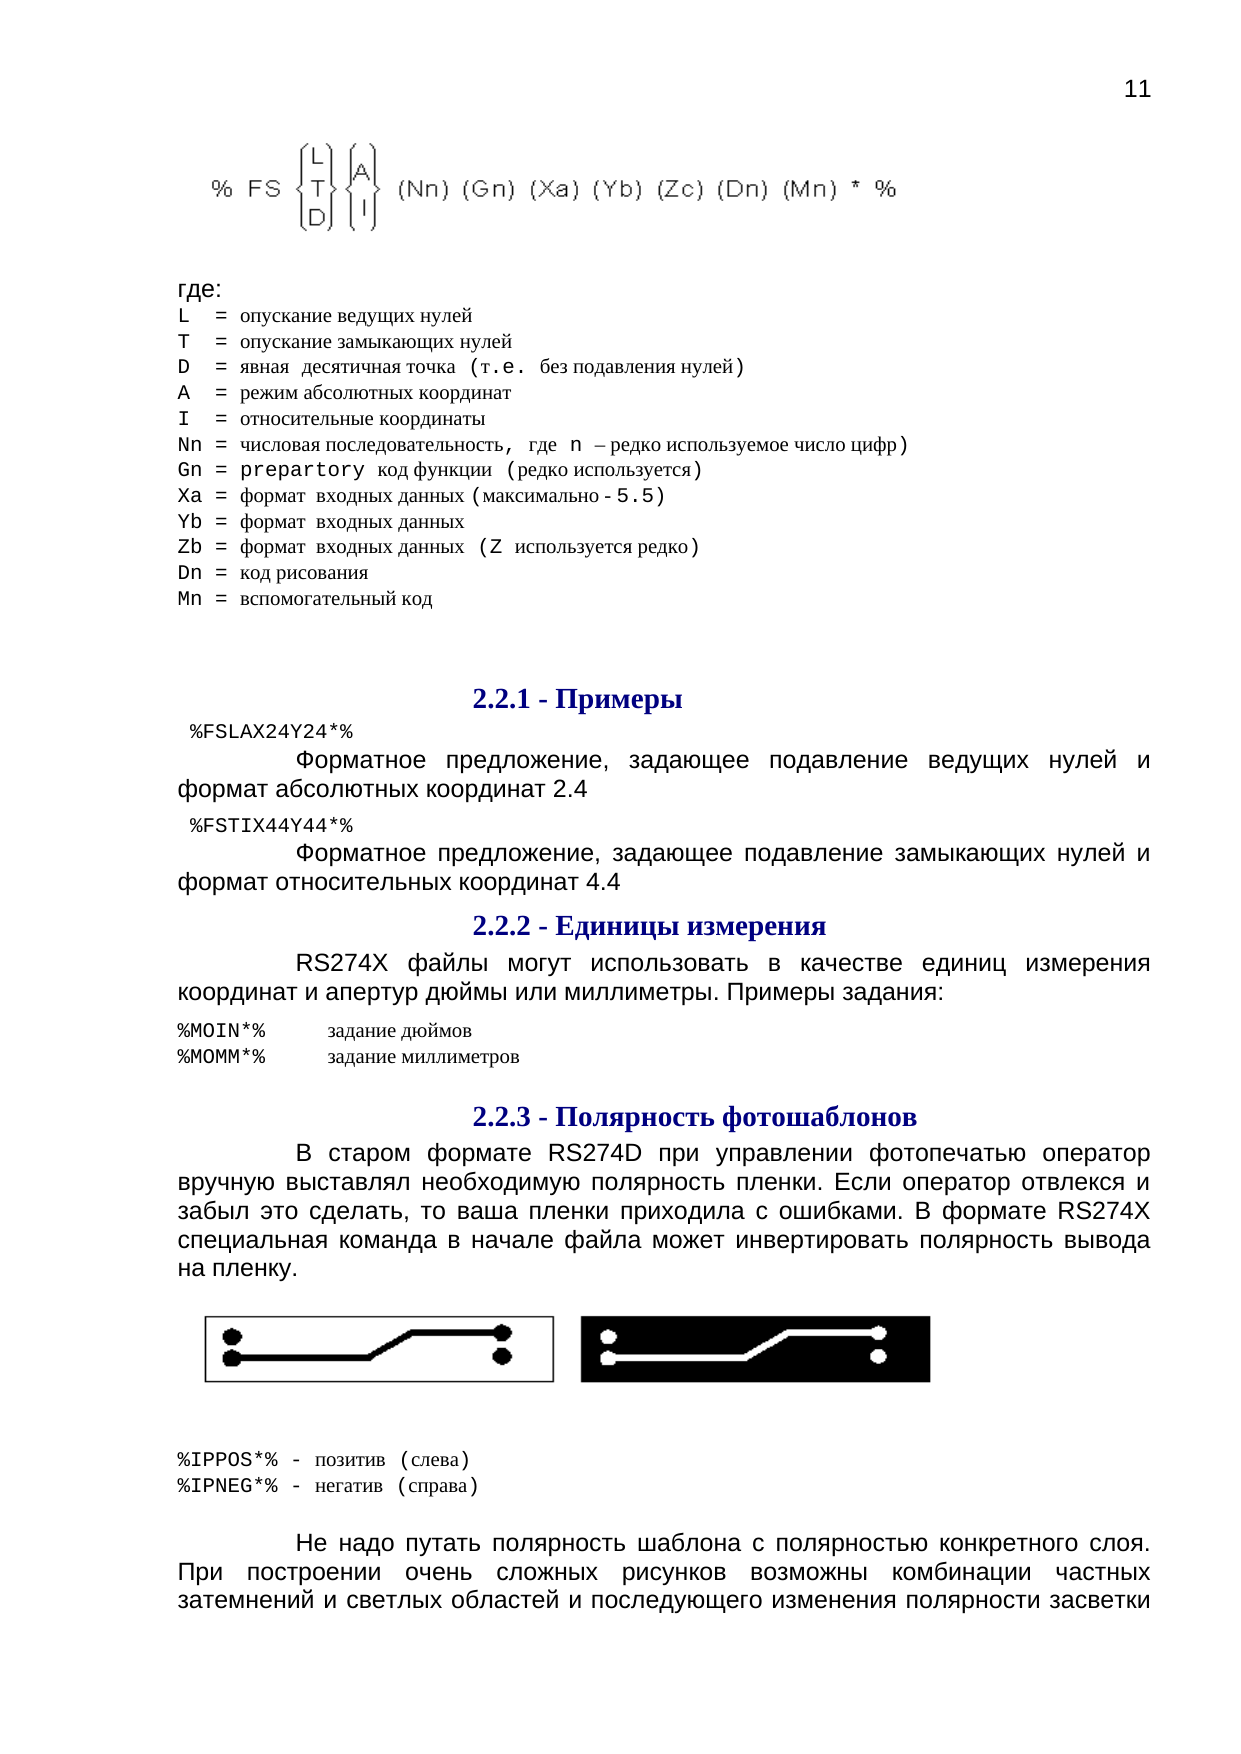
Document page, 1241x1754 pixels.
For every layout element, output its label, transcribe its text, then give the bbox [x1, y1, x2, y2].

text Форматное предложение, задающее подавление ведущих нулей и формат абсолютных координат 2.4 [177, 745, 1152, 802]
text L = опускание ведущих нулей [177, 303, 1152, 329]
text T = опускание замыкающих нулей [177, 329, 1152, 354]
picture [193, 1303, 947, 1397]
subtitle Примеры [472, 682, 1152, 715]
text Zb = формат входных данных (Z используется редко) [177, 534, 1152, 560]
text %MOMM*% задание миллиметров [177, 1044, 1152, 1069]
text Dn = код рисования [177, 560, 1152, 586]
text где: [177, 274, 1152, 303]
text %IPPOS*% - позитив (слева) [177, 1447, 1152, 1472]
subtitle Единицы измерения [472, 908, 1152, 942]
text Mn = вспомогательный код [177, 586, 1152, 612]
text %FSLAX24Y24*% [177, 721, 1152, 745]
text D = явная десятичная точка (т.e. без подавления нулей) [177, 354, 1152, 380]
text RS274X файлы могут использовать в качестве единиц измерения координат и апертур дюймы или миллиметры. Примеры задания: [177, 948, 1152, 1005]
text %IPNEG*% - негатив (справа) [177, 1472, 1152, 1498]
subtitle Полярность фотошаблонов [472, 1099, 1152, 1132]
picture [193, 127, 924, 253]
text Xa = формат входных данных (максимально - 5.5) [177, 483, 1152, 509]
text I = относительные координаты [177, 406, 1152, 432]
text Yb = формат входных данных [177, 509, 1152, 534]
text Gn = prepartory код функции (редко используется) [177, 457, 1152, 483]
text A = режим абсолютных координат [177, 380, 1152, 406]
text Форматное предложение, задающее подавление замыкающих нулей и формат относительных координат 4.4 [177, 838, 1152, 896]
text Nn = числовая последовательность, где n – редко используемое число цифр) [177, 432, 1152, 457]
text В старом формате RS274D при управлении фотопечатью оператор вручную выставлял необходимую полярность пленки. Если оператор отвлекся и забыл это сделать, то ваша пленки приходила с ошибками. В формате RS274X специальная команда в начале файла может инвертировать полярность вывода на пленку. [177, 1138, 1152, 1282]
text %MOIN*% задание дюймов [177, 1018, 1152, 1044]
text %FSTIX44Y44*% [177, 815, 1152, 838]
text Не надо путать полярность шаблона с полярностью конкретного слоя. При построении очень сложных рисунков возможны комбинации частных затемнений и светлых областей и последующего изменения полярности засветки [177, 1528, 1152, 1614]
